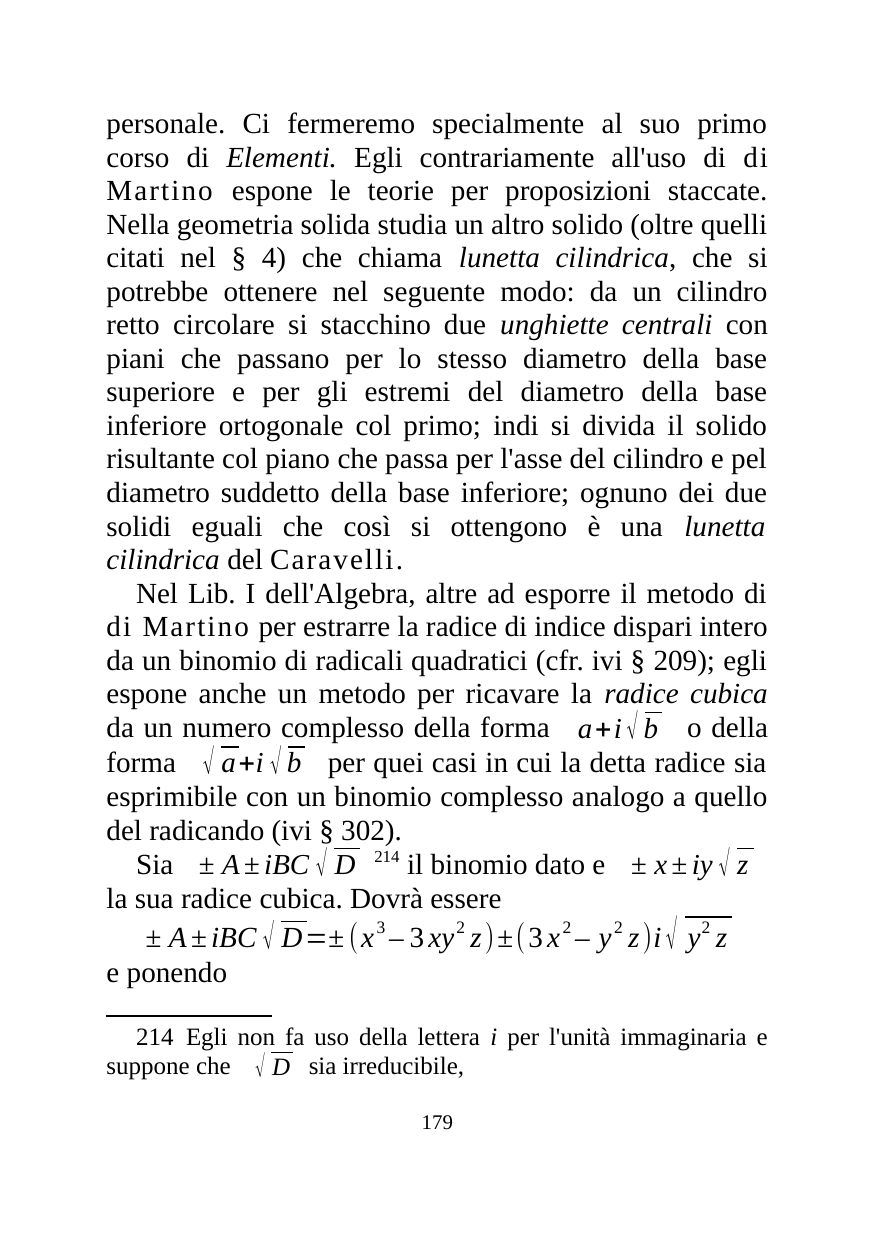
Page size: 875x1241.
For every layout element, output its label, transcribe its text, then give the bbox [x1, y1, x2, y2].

text e ponendo [106, 955, 768, 989]
text Nel Lib. I dell'Algebra, altre ad esporre il metodo di di Martino per estrarre la radice di indice dispari intero da un binomio di radicali quadratici (cfr. ivi § 209); egli espone anche un metodo per ricavare la radice cubica da un numero complesso della forma o della forma per quei casi in cui la detta radice sia esprimibile con un binomio complesso analogo a quello del radicando (ivi § 302). [106, 576, 768, 846]
text personale. Ci fermeremo specialmente al suo primo corso di Elementi. Egli contrariamente all'uso di di Martino espone le teorie per proposizioni staccate. Nella geometria solida studia un altro solido (oltre quelli citati nel § 4) che chiama lunetta cilindrica, che si potrebbe ottenere nel seguente modo: da un cilindro retto circolare si stacchino due unghiette centrali con piani che passano per lo stesso diametro della base superiore e per gli estremi del diametro della base inferiore ortogonale col primo; indi si divida il solido risultante col piano che passa per l'asse del cilindro e pel diametro suddetto della base inferiore; ognuno dei due solidi eguali che così si ottengono è una lunetta cilindrica del Caravelli. [106, 106, 768, 576]
text Egli non fa uso della lettera i per l'unità immaginaria e suppone che sia irreducibile, [106, 1022, 768, 1080]
text Sia il binomio dato e la sua radice cubica. Dovrà essere [106, 846, 768, 915]
